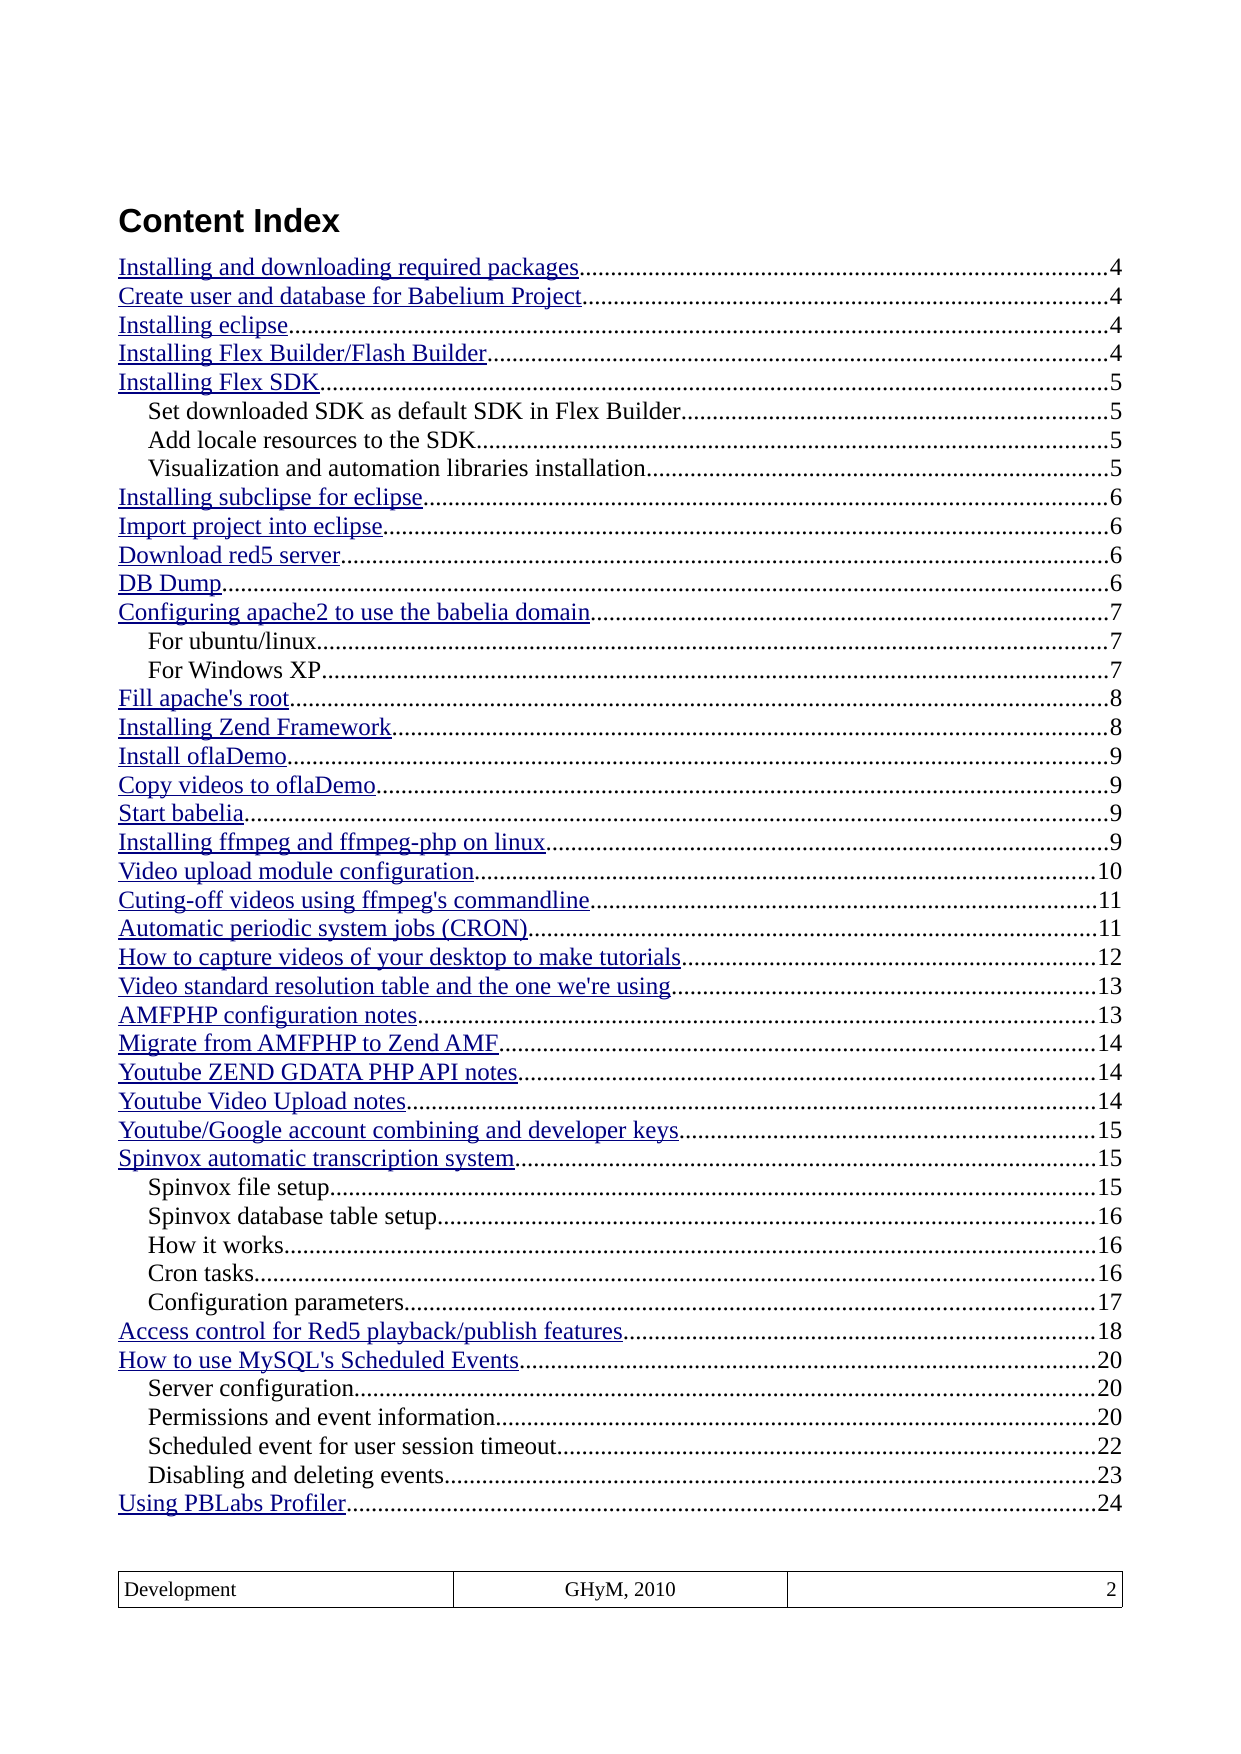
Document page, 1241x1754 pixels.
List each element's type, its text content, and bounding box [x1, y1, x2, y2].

text Video upload module configuration 10 [118, 856, 1122, 885]
text For ubuntu/linux 7 [148, 626, 1122, 655]
text Server configuration 20 [148, 1373, 1122, 1402]
text Youtube Video Upload notes 14 [118, 1086, 1122, 1115]
text Access control for Red5 playback/publish features 18 [118, 1316, 1122, 1345]
text Youtube/Google account combining and developer keys 15 [118, 1115, 1122, 1143]
text Spinvox file setup 15 [148, 1172, 1122, 1201]
text Create user and database for Babelium Project 4 [118, 281, 1122, 310]
text DB Dump 6 [118, 568, 1122, 597]
text Installing Flex SDK 5 [118, 367, 1122, 396]
text Scheduled event for user session timeout 22 [148, 1431, 1122, 1460]
text Import project into eclipse 6 [118, 511, 1122, 540]
text Installing ffmpeg and ffmpeg-php on linux 9 [118, 827, 1122, 856]
text Set downloaded SDK as default SDK in Flex Builder 5 [148, 396, 1122, 425]
text How to capture videos of your desktop to make tutorials 12 [118, 942, 1122, 971]
text Download red5 server 6 [118, 540, 1122, 568]
text Install oflaDemo 9 [118, 741, 1122, 770]
text Permissions and event information 20 [148, 1402, 1122, 1431]
text Automatic periodic system jobs (CRON) 11 [118, 913, 1122, 942]
subtitle Content Index [118, 201, 1122, 240]
text Installing subclipse for eclipse 6 [118, 482, 1122, 511]
text Disabling and deleting events 23 [148, 1460, 1122, 1488]
text Configuring apache2 to use the babelia domain 7 [118, 597, 1122, 626]
text How to use MySQL's Scheduled Events 20 [118, 1345, 1122, 1373]
text Copy videos to oflaDemo 9 [118, 770, 1122, 798]
text Video standard resolution table and the one we're using 13 [118, 971, 1122, 1000]
text Visualization and automation libraries installation 5 [148, 453, 1122, 482]
text How it works 16 [148, 1230, 1122, 1258]
text Installing and downloading required packages 4 [118, 252, 1122, 281]
text Migrate from AMFPHP to Zend AMF 14 [118, 1028, 1122, 1057]
text Installing Flex Builder/Flash Builder 4 [118, 338, 1122, 367]
text Spinvox automatic transcription system 15 [118, 1143, 1122, 1172]
text Cron tasks 16 [148, 1258, 1122, 1287]
text Cuting-off videos using ffmpeg's commandline 11 [118, 885, 1122, 913]
text For Windows XP 7 [148, 655, 1122, 683]
text AMFPHP configuration notes 13 [118, 1000, 1122, 1028]
text Youtube ZEND GDATA PHP API notes 14 [118, 1057, 1122, 1086]
text Spinvox database table setup 16 [148, 1201, 1122, 1230]
text Add locale resources to the SDK 5 [148, 425, 1122, 453]
text Installing eclipse 4 [118, 310, 1122, 338]
text Fill apache's root 8 [118, 683, 1122, 712]
text Using PBLabs Profiler 24 [118, 1488, 1122, 1517]
text Start babelia 9 [118, 798, 1122, 827]
text Configuration parameters 17 [148, 1287, 1122, 1316]
text Installing Zend Framework 8 [118, 712, 1122, 741]
